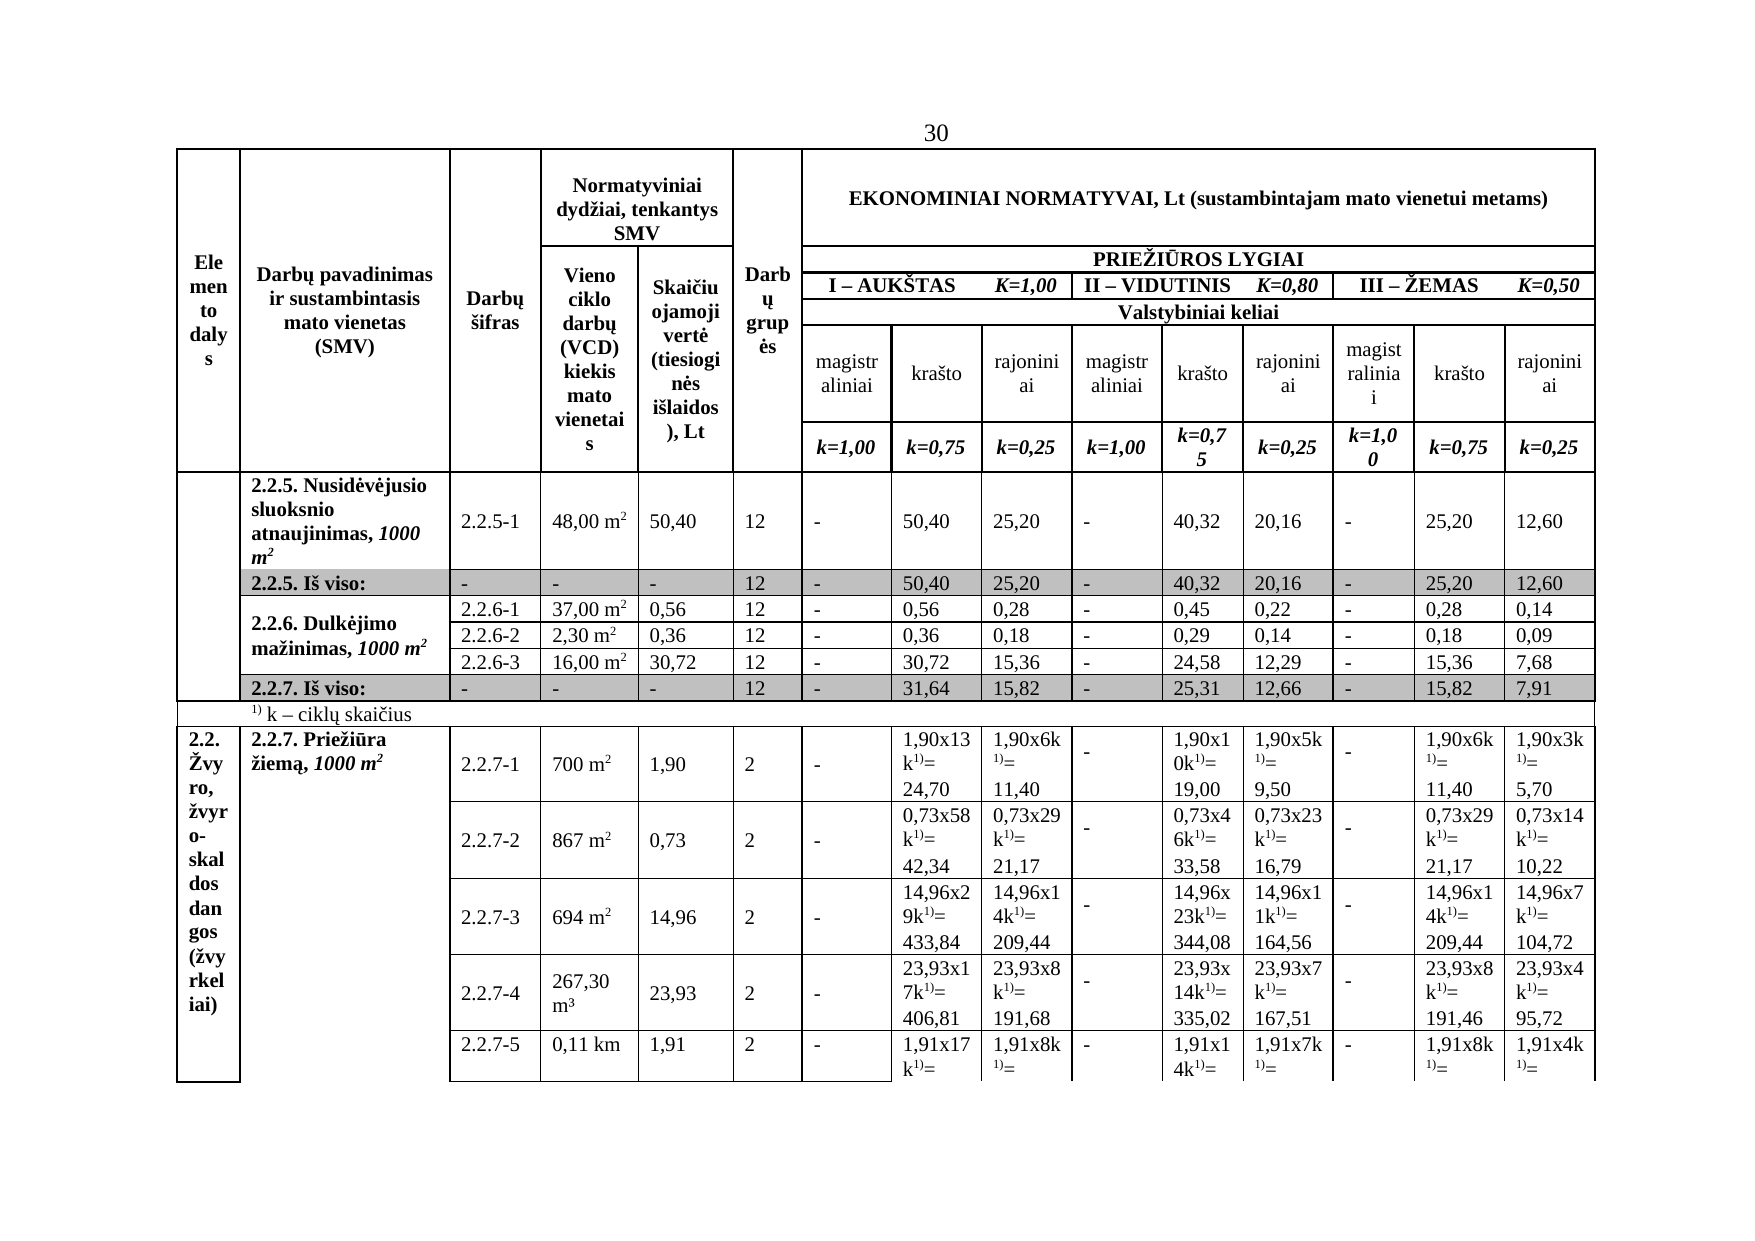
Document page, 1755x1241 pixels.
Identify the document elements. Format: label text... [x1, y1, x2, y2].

table_cell [1334, 928, 1414, 954]
table_cell - [803, 1031, 891, 1081]
table_cell 15,36 [1415, 649, 1504, 674]
table_cell [1334, 1004, 1414, 1030]
table_cell K=0,80 [1243, 274, 1332, 297]
table_cell 164,56 [1244, 928, 1332, 954]
table_cell krašto [1163, 326, 1242, 421]
table_cell 267,30 m³ [541, 955, 638, 1030]
table_cell - [1334, 802, 1414, 851]
table_cell 2 [734, 727, 801, 801]
table_cell 0,73x29k1)= [982, 802, 1071, 851]
table_cell k=0,25 [983, 423, 1071, 471]
table_cell 2.2.6-3 [451, 649, 540, 674]
table_cell 1,90x3k1)= [1505, 727, 1594, 775]
table_cell 0,36 [892, 623, 981, 647]
table_cell 14,96x29k1)= [892, 879, 981, 928]
table_cell [733, 702, 802, 726]
table_cell 30,72 [639, 649, 733, 674]
table_cell 1,91x7k1)= [1244, 1031, 1332, 1081]
table_cell 14,96x14k1)= [1415, 879, 1504, 928]
table_cell - [803, 727, 891, 801]
table_cell [178, 473, 239, 700]
table_cell 1,90x6k1)= [982, 727, 1071, 775]
table_cell 95,72 [1505, 1004, 1594, 1030]
table_cell 0,18 [1415, 623, 1504, 647]
table_cell 0,73x23k1)= [1244, 802, 1332, 851]
table_cell - [451, 570, 540, 595]
table_cell 0,73x46k1)= [1163, 802, 1243, 851]
table_cell - [1334, 955, 1414, 1004]
table_cell - [639, 570, 733, 595]
table_cell rajoniniai [1506, 326, 1594, 421]
table_cell 2.2.7-1 [451, 727, 540, 801]
table_cell [1073, 775, 1162, 801]
table_header Darbų šifras [451, 150, 540, 471]
table_cell 2.2.7-4 [451, 955, 540, 1030]
table_cell [1505, 702, 1594, 726]
table_cell K=0,50 [1505, 274, 1594, 297]
table_cell - [451, 675, 540, 700]
table_cell 25,31 [1163, 675, 1243, 700]
table_cell [1072, 702, 1162, 726]
table_cell 406,81 [892, 1004, 981, 1030]
table_cell [1333, 702, 1414, 726]
table_cell 2 [734, 1031, 801, 1081]
table_cell - [1073, 879, 1162, 928]
table_cell - [1334, 879, 1414, 928]
table_cell 12 [734, 570, 801, 595]
table_cell 867 m2 [541, 802, 638, 878]
table_cell - [803, 649, 891, 674]
table_cell 40,32 [1163, 473, 1243, 569]
table_cell [802, 702, 891, 726]
table_cell 14,96 [639, 879, 733, 954]
table_cell 2.2.5. Nusidėvėjusio sluoksnio atnaujinimas, 1000 m2 [241, 473, 449, 569]
table_cell 2.2.5-1 [451, 473, 540, 569]
table_cell 25,20 [1415, 570, 1504, 595]
table_cell k=1,00 [803, 423, 890, 471]
table_cell 16,79 [1244, 851, 1332, 878]
table_cell 1,90x13k1)= [892, 727, 981, 775]
table_cell 12,60 [1505, 473, 1594, 569]
table_cell 19,00 [1163, 775, 1243, 801]
table_header EKONOMINIAI NORMATYVAI, Lt (sustambintajam mato vienetui metams) [803, 150, 1594, 245]
table_cell - [1073, 596, 1162, 621]
table_cell k=1,00 [1334, 423, 1413, 471]
table_cell - [1073, 649, 1162, 674]
table_cell [891, 702, 982, 726]
table_cell krašto [1415, 326, 1504, 421]
table_cell 12 [734, 675, 801, 700]
table_cell - [1073, 955, 1162, 1004]
table_cell 0,29 [1163, 623, 1243, 647]
table_cell 12,66 [1244, 675, 1332, 700]
table_cell 1,91x8k1)= [1415, 1031, 1504, 1081]
table_cell 23,93x14k1)= [1163, 955, 1243, 1004]
table_cell 2 [734, 802, 801, 878]
table_cell 24,58 [1163, 649, 1243, 674]
table_cell [982, 702, 1072, 726]
table_cell - [1334, 623, 1414, 647]
table_cell - [1334, 473, 1414, 569]
table_cell 14,96x7k1)= [1505, 879, 1594, 928]
table_cell Valstybiniai keliai [803, 300, 1594, 324]
table_cell 25,20 [982, 473, 1071, 569]
table_cell 700 m2 [541, 727, 638, 801]
table_cell 335,02 [1163, 1004, 1243, 1030]
table_cell 42,34 [892, 851, 981, 878]
table_cell 344,08 [1163, 928, 1243, 954]
table_cell 694 m2 [541, 879, 638, 954]
table_cell 50,40 [892, 570, 981, 595]
table_header Elemento dalys [178, 150, 239, 471]
table_cell - [1334, 727, 1414, 775]
table_cell - [1073, 675, 1162, 700]
table_cell 0,22 [1244, 596, 1332, 621]
table_cell 0,73x14k1)= [1505, 802, 1594, 851]
table_cell [541, 702, 638, 726]
table_cell 1,91x8k1)= [982, 1031, 1071, 1081]
table_cell 2.2.6-1 [451, 596, 540, 621]
table_cell 209,44 [982, 928, 1071, 954]
table_cell 2.2.7. Iš viso: [241, 675, 449, 700]
table_cell - [541, 675, 638, 700]
table_cell 0,36 [639, 623, 733, 647]
table_cell [178, 702, 240, 726]
table_cell 24,70 [892, 775, 981, 801]
table_cell 40,32 [1163, 570, 1243, 595]
table_cell 1,90 [639, 727, 733, 801]
table_cell magistraliniai [803, 326, 890, 421]
table_cell 2.2.7-5 [451, 1031, 540, 1081]
table_cell 2,30 m2 [541, 623, 638, 647]
table_cell 25,20 [1415, 473, 1504, 569]
table_cell 0,73 [639, 802, 733, 878]
table_cell - [1073, 1031, 1162, 1081]
table_cell 25,20 [982, 570, 1071, 595]
table_cell 23,93x8k1)= [1415, 955, 1504, 1004]
table_cell 1,91x14k1)= [1163, 1031, 1243, 1081]
table_cell - [1334, 649, 1414, 674]
table_cell 104,72 [1505, 928, 1594, 954]
table_cell 31,64 [892, 675, 981, 700]
table_cell 191,46 [1415, 1004, 1504, 1030]
table_cell 2.2.6. Dulkėjimo mažinimas, 1000 m2 [241, 596, 449, 674]
table_cell [1162, 702, 1243, 726]
table_cell 7,68 [1505, 649, 1594, 674]
table_cell 15,36 [982, 649, 1071, 674]
table_cell 167,51 [1244, 1004, 1332, 1030]
table_cell 0,73x29k1)= [1415, 802, 1504, 851]
table_cell - [803, 623, 891, 647]
table_cell 0,18 [982, 623, 1071, 647]
table_cell - [639, 675, 733, 700]
table_cell 433,84 [892, 928, 981, 954]
table_cell - [1073, 802, 1162, 851]
table_cell 0,11 km [541, 1031, 638, 1081]
table_cell - [1334, 570, 1414, 595]
table_cell 0,56 [639, 596, 733, 621]
table_cell 20,16 [1244, 473, 1332, 569]
table_cell 12 [734, 473, 801, 569]
table_cell Vieno ciklo darbų (VCD) kiekis mato vienetais [542, 247, 637, 471]
table_cell - [1073, 570, 1162, 595]
table_cell - [803, 473, 891, 569]
table_cell rajoniniai [1244, 326, 1332, 421]
table_cell 2.2.6-2 [451, 623, 540, 647]
table_cell [1243, 702, 1333, 726]
table_cell 33,58 [1163, 851, 1243, 878]
table_cell 1,91 [639, 1031, 733, 1081]
table_cell 12 [734, 623, 801, 647]
table_cell 12 [734, 596, 801, 621]
table_cell 23,93x8k1)= [982, 955, 1071, 1004]
table_cell 9,50 [1244, 775, 1332, 801]
table_cell 50,40 [892, 473, 981, 569]
table_cell 1,90x10k1)= [1163, 727, 1243, 775]
table_cell III – ŽEMAS [1334, 274, 1504, 297]
table_cell [1073, 851, 1162, 878]
table_cell [1334, 851, 1414, 878]
table_cell - [803, 570, 891, 595]
table_cell 1,90x6k1)= [1415, 727, 1504, 775]
table_cell 14,96x11k1)= [1244, 879, 1332, 928]
table_cell - [803, 955, 891, 1030]
table_header Darbų grupės [734, 150, 801, 471]
table_cell - [803, 879, 891, 954]
table_cell - [1334, 675, 1414, 700]
table_cell magistraliniai [1073, 326, 1161, 421]
table_cell [1073, 1004, 1162, 1030]
table_cell 15,82 [982, 675, 1071, 700]
table_cell 15,82 [1415, 675, 1504, 700]
table_cell 191,68 [982, 1004, 1071, 1030]
table_cell k=1,00 [1073, 423, 1161, 471]
table_cell [1073, 928, 1162, 954]
table_cell 0,73x58k1)= [892, 802, 981, 851]
table_header Darbų pavadinimas ir sustambintasis mato vienetas (SMV) [241, 150, 449, 471]
table_cell 2.2. Žvyro, žvyro-skaldos dangos (žvyrkeliai) [178, 727, 239, 1081]
table_cell 1,91x4k1)= [1505, 1031, 1594, 1081]
table_cell 21,17 [1415, 851, 1504, 878]
table_cell 14,96x14k1)= [982, 879, 1071, 928]
table_cell 50,40 [639, 473, 733, 569]
table_cell 0,28 [1415, 596, 1504, 621]
table_cell 21,17 [982, 851, 1071, 878]
table_cell magistraliniai [1334, 326, 1413, 421]
table_header Normatyviniai dydžiai, tenkantys SMV [542, 150, 732, 245]
table_cell 1) k – ciklų skaičius [240, 702, 449, 726]
table_cell 7,91 [1505, 675, 1594, 700]
table_cell 0,28 [982, 596, 1071, 621]
table_cell 2.2.7-3 [451, 879, 540, 954]
table_cell 12 [734, 649, 801, 674]
table_cell 2 [734, 955, 801, 1030]
table_cell rajoniniai [983, 326, 1071, 421]
table_cell 37,00 m2 [541, 596, 638, 621]
table_cell PRIEŽIŪROS LYGIAI [803, 247, 1594, 271]
table_cell k=0,25 [1506, 423, 1594, 471]
table_cell 23,93x7k1)= [1244, 955, 1332, 1004]
table_cell 0,14 [1244, 623, 1332, 647]
table_cell k=0,75 [893, 423, 981, 471]
table_cell [1334, 775, 1414, 801]
table_cell 1,91x17k1)= [892, 1031, 981, 1081]
table_cell - [1073, 623, 1162, 647]
table_cell k=0,75 [1415, 423, 1504, 471]
table_cell 12,29 [1244, 649, 1332, 674]
table_cell - [1334, 1031, 1414, 1081]
table_cell 23,93x17k1)= [892, 955, 981, 1004]
table_cell 48,00 m2 [541, 473, 638, 569]
table_cell 10,22 [1505, 851, 1594, 878]
table_cell - [1073, 727, 1162, 775]
table_cell 23,93x4k1)= [1505, 955, 1594, 1004]
table_cell 12,60 [1505, 570, 1594, 595]
table_cell 209,44 [1415, 928, 1504, 954]
table_cell 14,96x23k1)= [1163, 879, 1243, 928]
table_cell k=0,75 [1163, 423, 1242, 471]
table_cell 1,90x5k1)= [1244, 727, 1332, 775]
table_cell krašto [893, 326, 981, 421]
table_cell II – VIDUTINIS [1073, 274, 1243, 297]
table_cell - [1073, 473, 1162, 569]
table_cell 2.2.7. Priežiūra žiemą, 1000 m2 [241, 727, 449, 1081]
table_cell 2.2.5. Iš viso: [241, 569, 449, 595]
table_cell 0,56 [892, 596, 981, 621]
table_cell I – AUKŠTAS [803, 274, 982, 297]
table_cell - [803, 596, 891, 621]
table_cell - [803, 675, 891, 700]
table_cell Skaičiuojamoji vertė (tiesioginės išlaidos), Lt [639, 247, 732, 471]
table_cell 30,72 [892, 649, 981, 674]
table_cell [1414, 702, 1504, 726]
table_cell 11,40 [982, 775, 1071, 801]
table_cell - [803, 802, 891, 878]
table_cell 0,09 [1505, 623, 1594, 647]
table_cell 5,70 [1505, 775, 1594, 801]
table_cell 11,40 [1415, 775, 1504, 801]
table_cell 2 [734, 879, 801, 954]
table_cell - [1334, 596, 1414, 621]
table_cell 0,45 [1163, 596, 1243, 621]
table_cell 0,14 [1505, 596, 1594, 621]
table_cell 2.2.7-2 [451, 802, 540, 878]
table_cell [638, 702, 733, 726]
table_cell 20,16 [1244, 570, 1332, 595]
table_cell K=1,00 [982, 274, 1071, 297]
table_cell [450, 702, 541, 726]
table_cell - [541, 570, 638, 595]
table_cell 16,00 m2 [541, 649, 638, 674]
table_cell 23,93 [639, 955, 733, 1030]
table_cell k=0,25 [1244, 423, 1332, 471]
